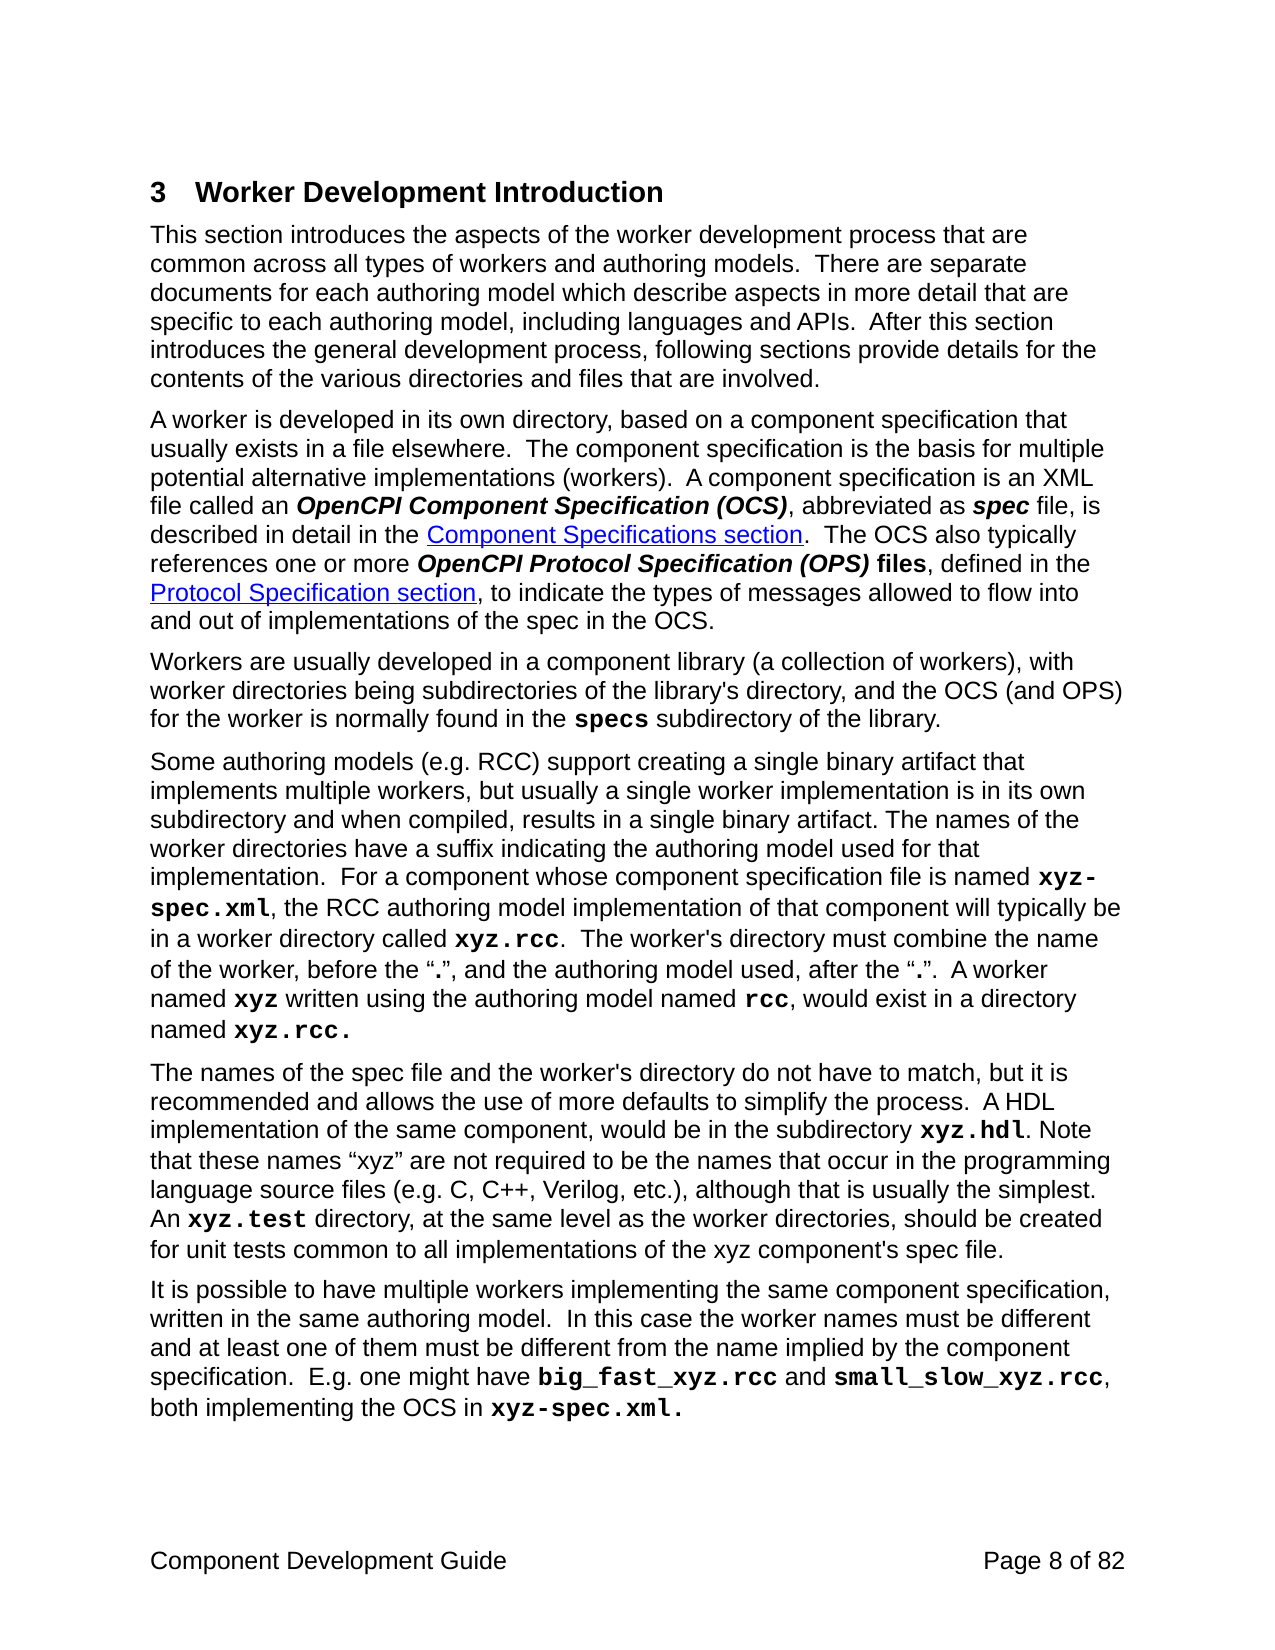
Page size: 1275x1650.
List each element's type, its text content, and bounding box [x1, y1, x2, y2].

text Workers are usually developed in a component library (a collection of workers), with worker directories being subdirectories of the library's directory, and the OCS (and OPS) for the worker is normally found in the specs subdirectory of the library. [150, 647, 1125, 735]
text It is possible to have multiple workers implementing the same component specification, written in the same authoring model. In this case the worker names must be different and at least one of them must be different from the name implied by the component specification. E.g. one might have big_fast_xyz.rcc and small_slow_xyz.rcc, both implementing the OCS in xyz-spec.xml. [150, 1275, 1125, 1423]
text A worker is developed in its own directory, based on a component specification that usually exists in a file elsewhere. The component specification is the basis for multiple potential alternative implementations (workers). A component specification is an XML file called an OpenCPI Component Specification (OCS), abbreviated as spec file, is described in detail in the Component Specifications section. The OCS also typically references one or more OpenCPI Protocol Specification (OPS) files, defined in the Protocol Specification section, to indicate the types of messages allowed to flow into and out of implementations of the spec in the OCS. [150, 405, 1125, 635]
text The names of the spec file and the worker's directory do not have to match, but it is recommended and allows the use of more defaults to simplify the process. A HDL implementation of the same component, would be in the subdirectory xyz.hdl. Note that these names “xyz” are not required to be the names that occur in the programming language source files (e.g. C, C++, Verilog, etc.), although that is usually the simplest. An xyz.test directory, at the same level as the worker directories, should be created for unit tests common to all implementations of the xyz component's spec file. [150, 1058, 1125, 1263]
text Some authoring models (e.g. RCC) support creating a single binary artifact that implements multiple workers, but usually a single worker implementation is in its own subdirectory and when compiled, results in a single binary artifact. The names of the worker directories have a suffix indicating the authoring model used for that implementation. For a component whose component specification file is named xyz-spec.xml, the RCC authoring model implementation of that component will typically be in a worker directory called xyz.rcc. The worker's directory must combine the name of the worker, before the “.”, and the authoring model used, after the “.”. A worker named xyz written using the authoring model named rcc, would exist in a directory named xyz.rcc. [150, 747, 1125, 1046]
text This section introduces the aspects of the worker development process that are common across all types of workers and authoring models. There are separate documents for each authoring model which describe aspects in more detail that are specific to each authoring model, including languages and APIs. After this section introduces the general development process, following sections provide details for the contents of the various directories and files that are involved. [150, 221, 1125, 393]
subtitle Worker Development Introduction [150, 175, 1125, 208]
